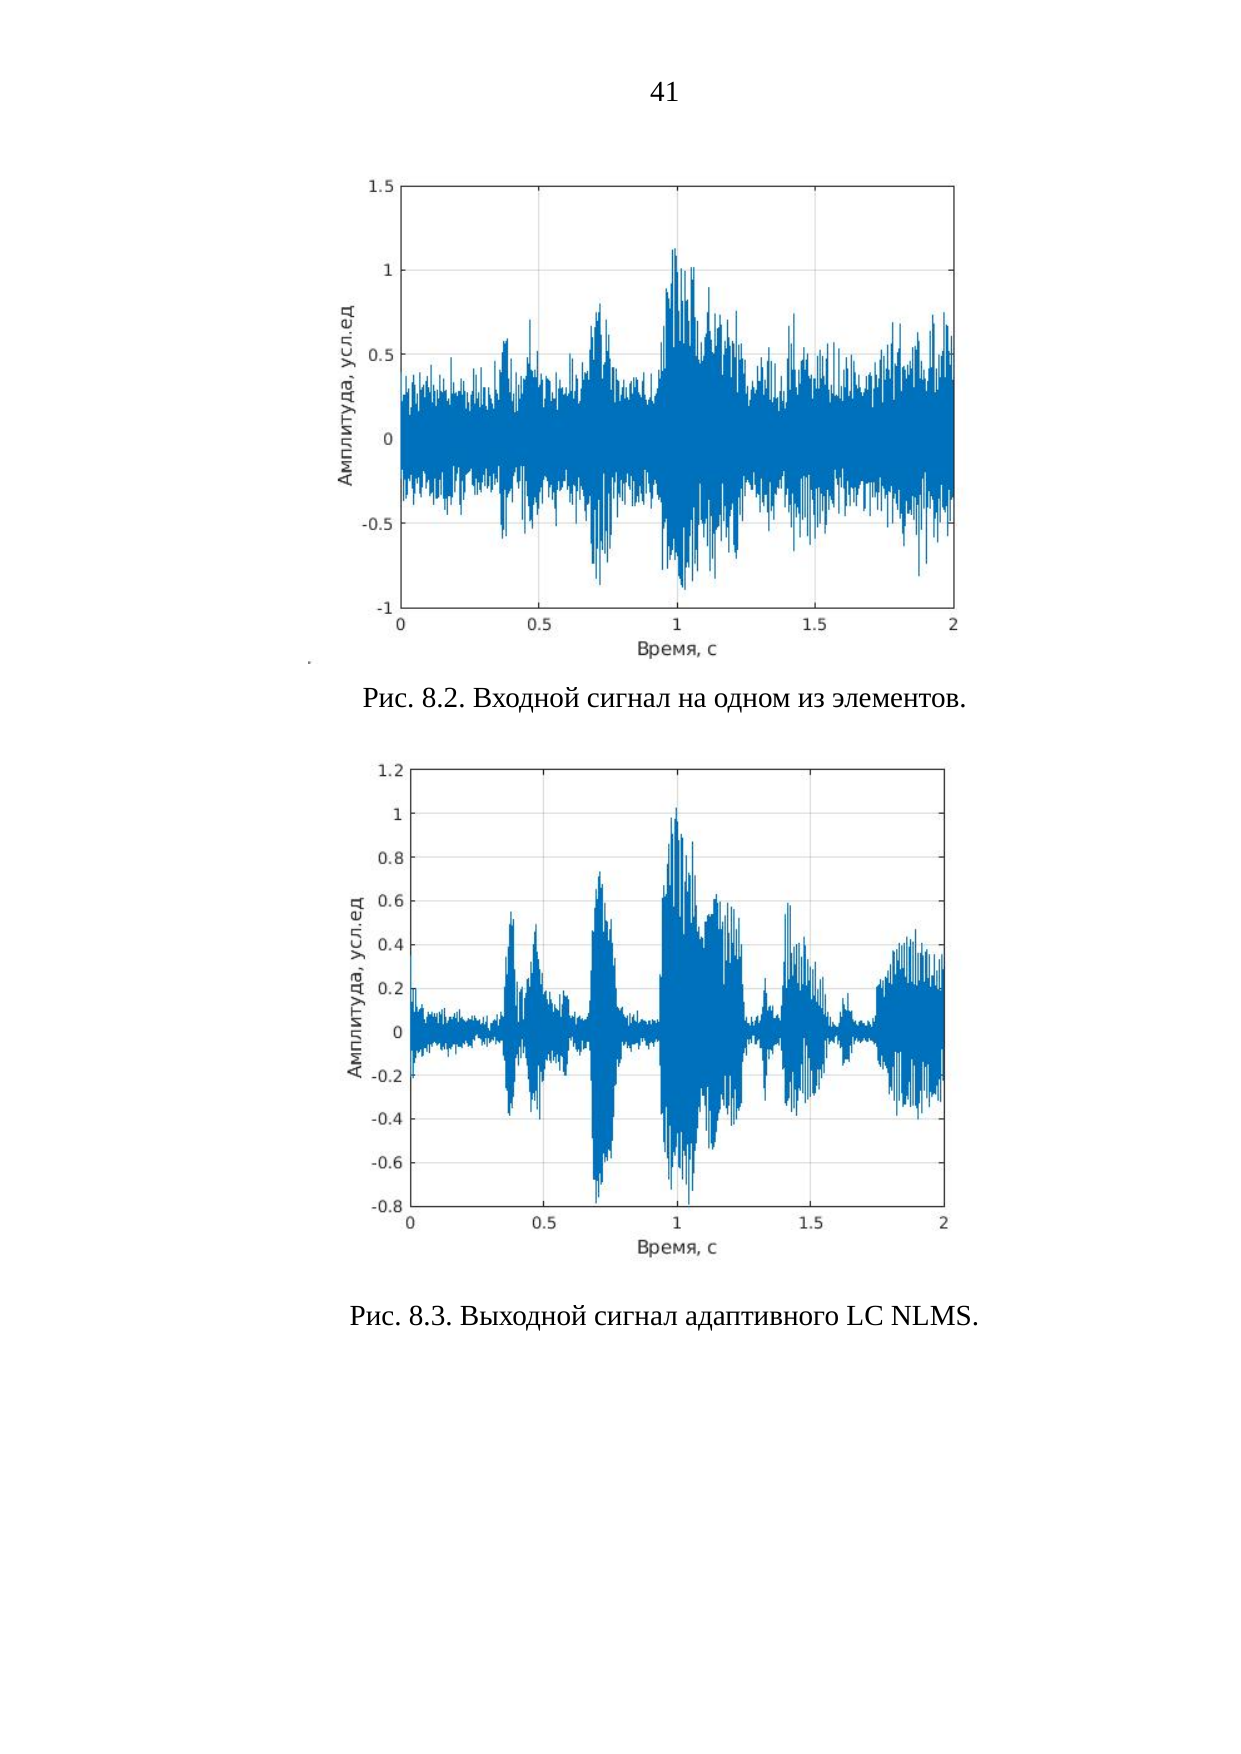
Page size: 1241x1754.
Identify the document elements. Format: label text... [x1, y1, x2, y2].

picture [320, 731, 1009, 1265]
text Рис. 8.2. Входной сигнал на одном из элементов. [177, 664, 1152, 714]
picture [308, 147, 1021, 664]
text Рис. 8.3. Выходной сигнал адаптивного LC NLMS. [177, 1265, 1152, 1332]
